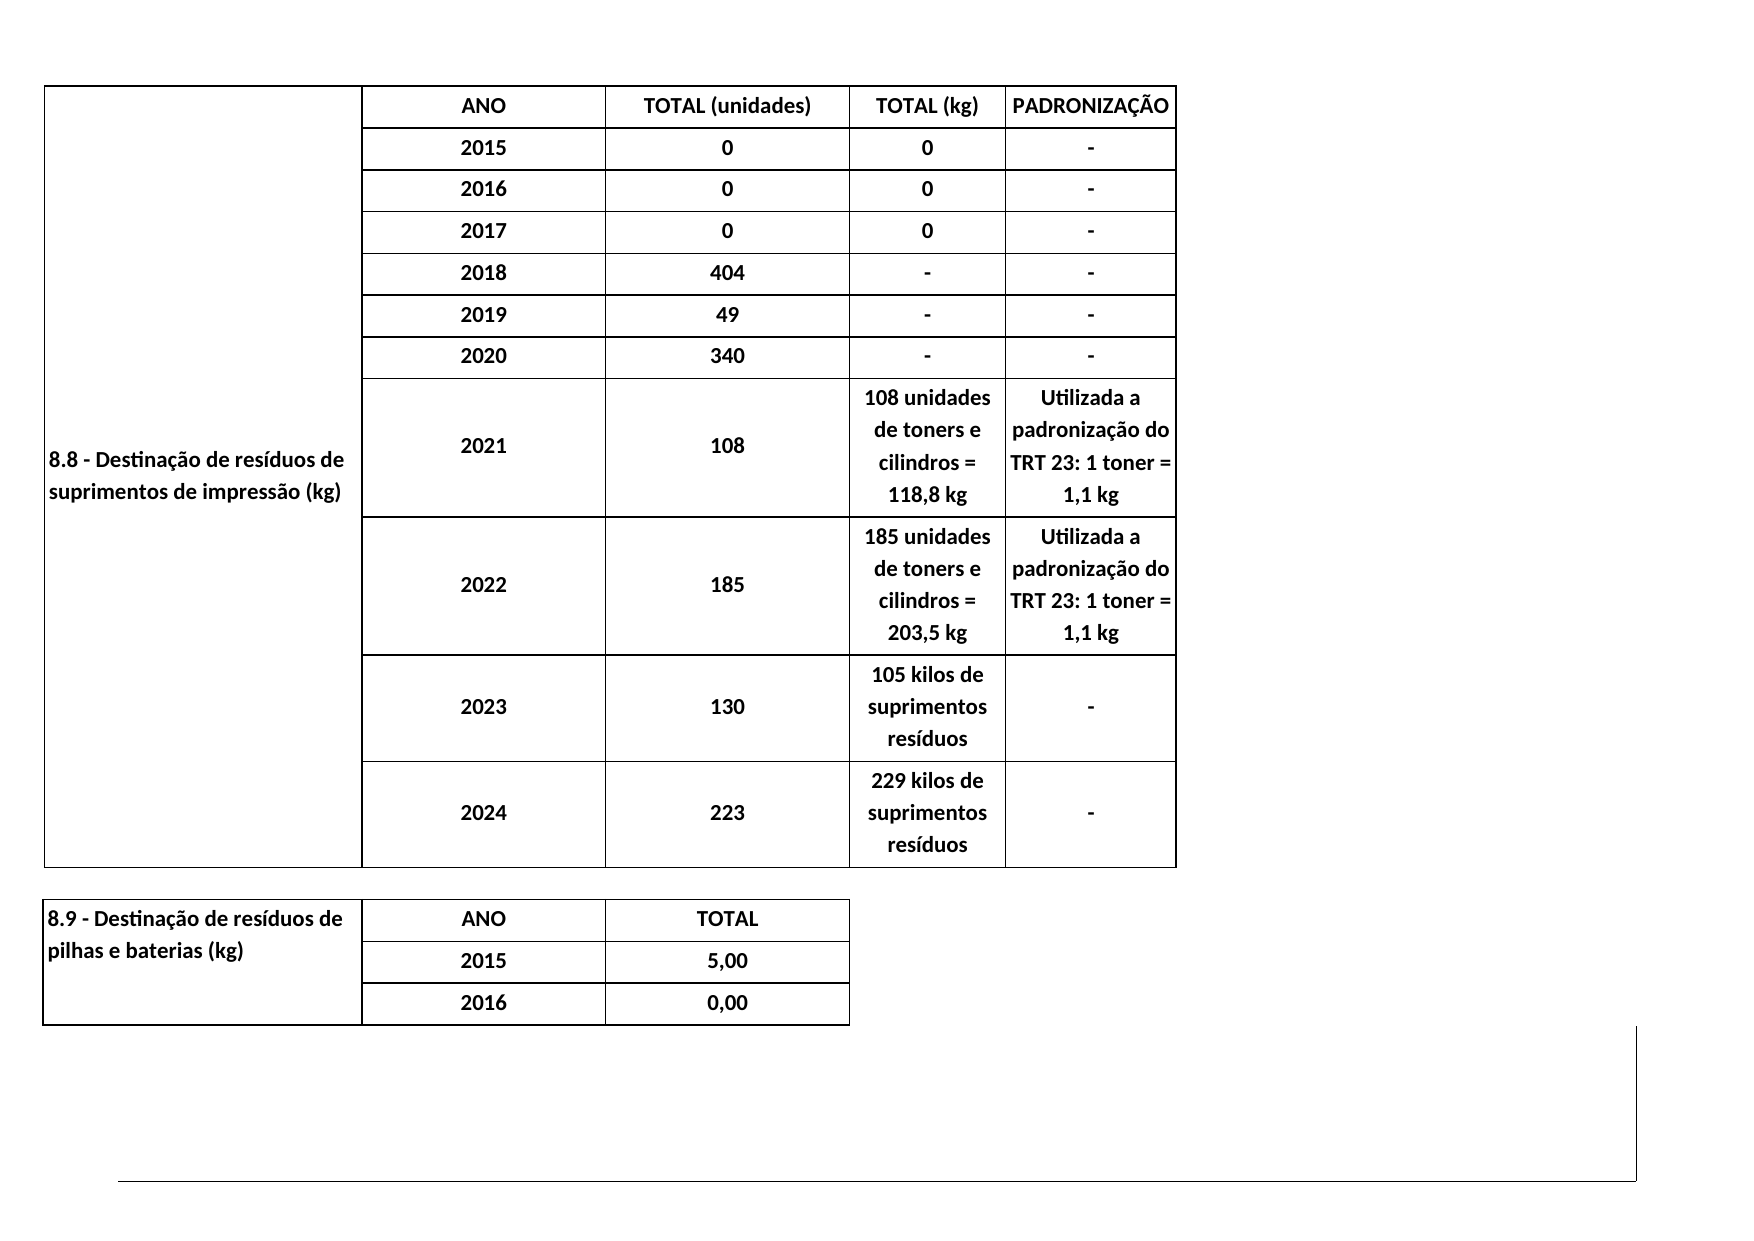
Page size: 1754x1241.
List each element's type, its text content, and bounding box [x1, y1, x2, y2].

table_cell 2015 [363, 129, 605, 169]
table_cell 223 [606, 762, 849, 867]
table_cell - [850, 254, 1005, 294]
table_cell 108 unidades de toners e cilindros = 118,8 kg [850, 379, 1005, 516]
table_cell 404 [606, 254, 849, 294]
table_cell 2016 [363, 171, 605, 211]
table_cell 2022 [363, 518, 605, 654]
table_cell - [1006, 762, 1175, 867]
table_cell 0 [606, 212, 849, 252]
table_cell - [1006, 296, 1175, 336]
table_cell 2024 [363, 762, 605, 867]
table_header 8.9 - Destinação de resíduos de pilhas e baterias (kg) [44, 900, 361, 1024]
table_cell 49 [606, 296, 849, 336]
table_cell 0,00 [606, 984, 849, 1024]
table_header TOTAL (kg) [850, 87, 1005, 127]
table_cell - [1006, 171, 1175, 211]
table_cell 2016 [363, 984, 605, 1024]
table_cell 130 [606, 656, 849, 761]
table_header ANO [363, 87, 605, 127]
table_cell Utilizada a padronização do TRT 23: 1 toner = 1,1 kg [1006, 379, 1175, 516]
table_cell 0 [850, 212, 1005, 252]
table_cell 340 [606, 338, 849, 378]
table_cell 2015 [363, 942, 605, 982]
table_cell - [1006, 338, 1175, 378]
table_header TOTAL (unidades) [606, 87, 849, 127]
table_cell 2018 [363, 254, 605, 294]
table_cell 105 kilos de suprimentos resíduos [850, 656, 1005, 761]
table_cell 185 unidades de toners e cilindros = 203,5 kg [850, 518, 1005, 654]
table_header PADRONIZAÇÃO [1006, 87, 1175, 127]
table_cell Utilizada a padronização do TRT 23: 1 toner = 1,1 kg [1006, 518, 1175, 654]
table_cell 0 [606, 171, 849, 211]
table_cell - [1006, 129, 1175, 169]
table_cell 229 kilos de suprimentos resíduos [850, 762, 1005, 867]
table_cell 2017 [363, 212, 605, 252]
table_cell 2021 [363, 379, 605, 516]
table_header 8.8 - Destinação de resíduos de suprimentos de impressão (kg) [45, 87, 361, 867]
table_header TOTAL [606, 900, 849, 941]
table_cell 0 [606, 129, 849, 169]
table_cell 0 [850, 171, 1005, 211]
table_cell 5,00 [606, 942, 849, 982]
table_cell 0 [850, 129, 1005, 169]
table_cell - [1006, 212, 1175, 252]
table_cell - [1006, 254, 1175, 294]
table_cell - [850, 338, 1005, 378]
table_cell 108 [606, 379, 849, 516]
table_cell 185 [606, 518, 849, 654]
table_cell 2019 [363, 296, 605, 336]
table_header ANO [363, 900, 605, 941]
table_cell 2020 [363, 338, 605, 378]
table_cell 2023 [363, 656, 605, 761]
table_cell - [1006, 656, 1175, 761]
table_cell - [850, 296, 1005, 336]
